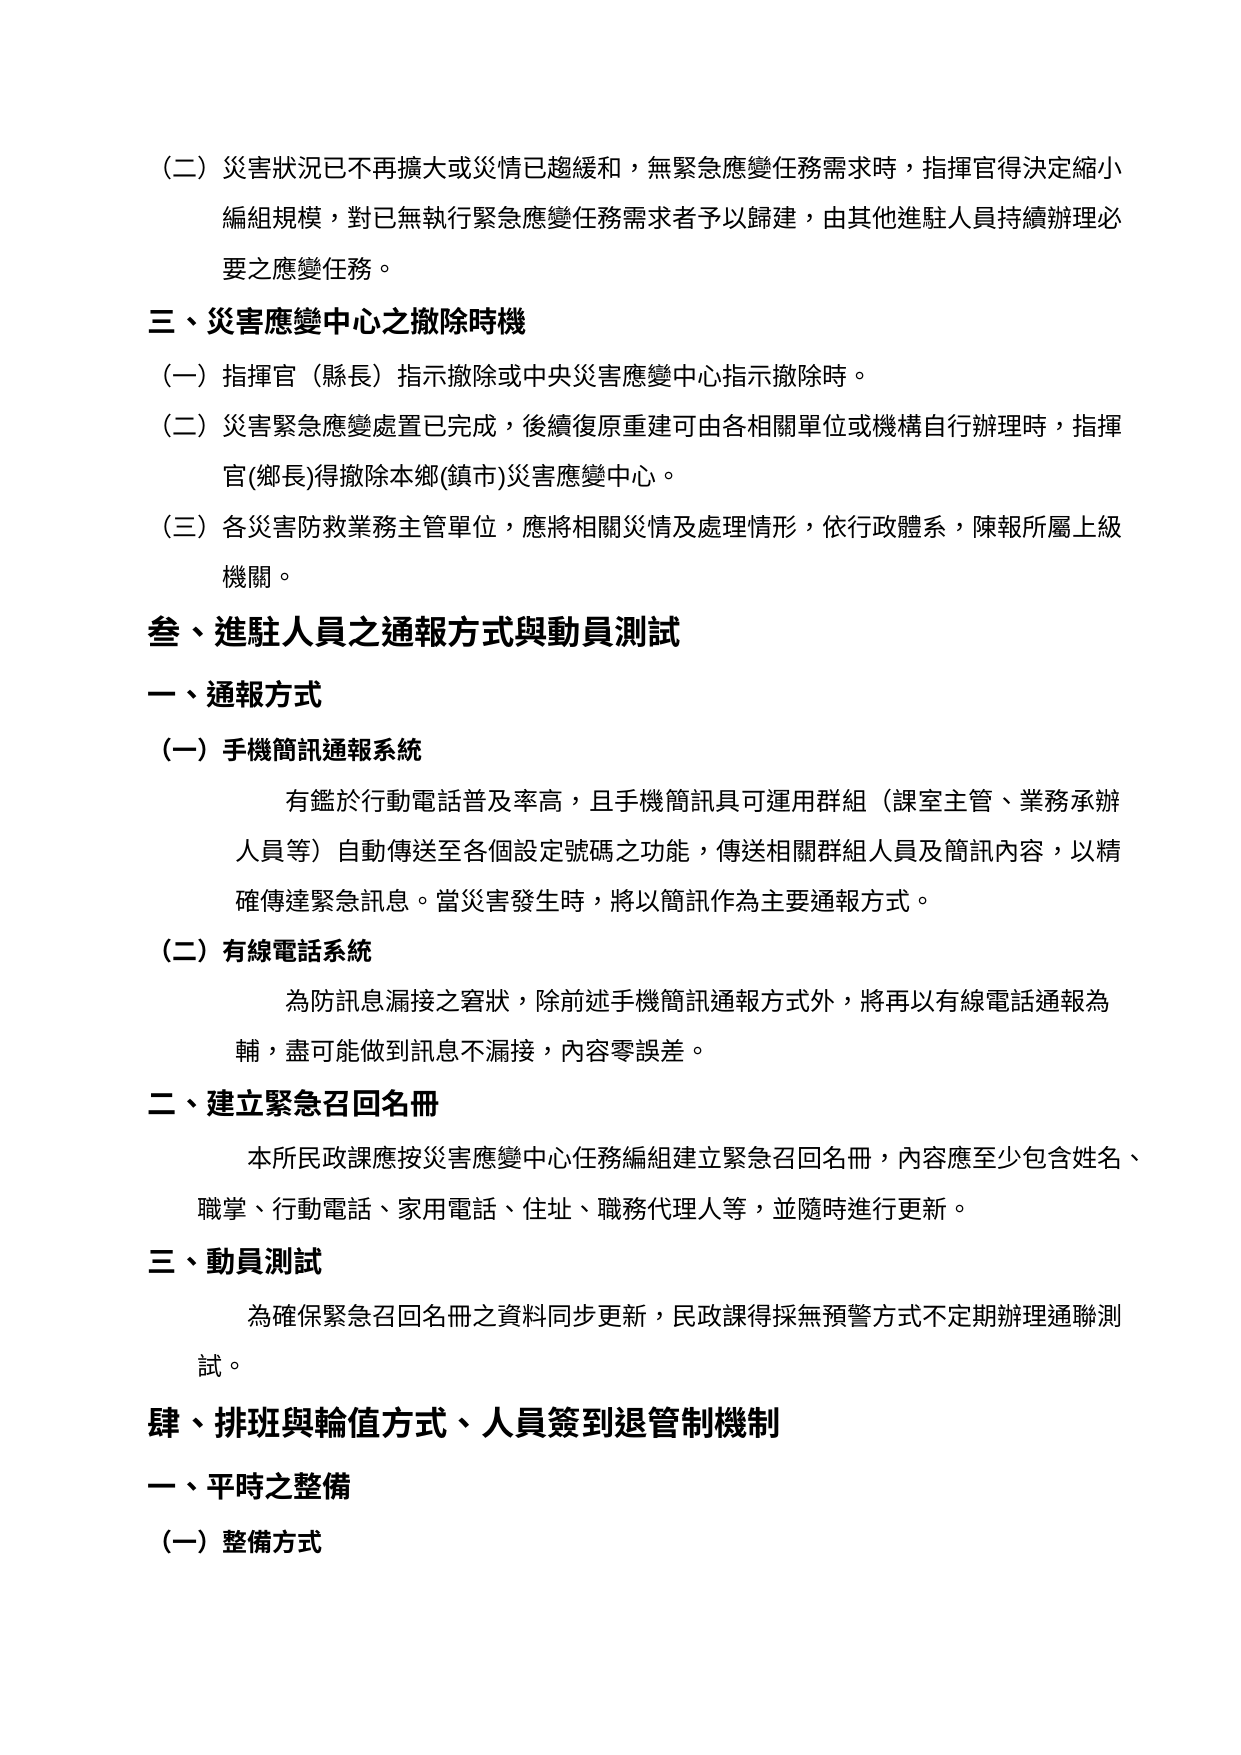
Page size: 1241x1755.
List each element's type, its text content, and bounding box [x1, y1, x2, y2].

subtitle （一）手機簡訊通報系統 [148, 731, 1186, 767]
subtitle 叁、進駐人員之通報方式與動員測試 [148, 607, 1186, 653]
text （三）各災害防救業務主管單位，應將相關災情及處理情形，依行政體系，陳報所屬上級機關。 [148, 507, 1123, 593]
text （一）指揮官（縣長）指示撤除或中央災害應變中心指示撤除時。 [148, 357, 1186, 393]
text （二）災害狀況已不再擴大或災情已趨緩和，無緊急應變任務需求時，指揮官得決定縮小編組規模，對已無執行緊急應變任務需求者予以歸建，由其他進駐人員持續辦理必要之應變任務。 [148, 148, 1123, 286]
text 為防訊息漏接之窘狀，除前述手機簡訊通報方式外，將再以有線電話通報為輔，盡可能做到訊息不漏接，內容零誤差。 [235, 982, 1123, 1068]
subtitle 一、通報方式 [148, 672, 1186, 714]
subtitle （一）整備方式 [148, 1522, 1186, 1558]
subtitle 三、動員測試 [148, 1240, 1186, 1280]
text 為確保緊急召回名冊之資料同步更新，民政課得採無預警方式不定期辦理通聯測試。 [198, 1297, 1123, 1383]
text 有鑑於行動電話普及率高，且手機簡訊具可運用群組（課室主管、業務承辦人員等）自動傳送至各個設定號碼之功能，傳送相關群組人員及簡訊內容，以精確傳達緊急訊息。當災害發生時，將以簡訊作為主要通報方式。 [235, 781, 1123, 917]
text 本所民政課應按災害應變中心任務編組建立緊急召回名冊，內容應至少包含姓名、職掌、行動電話、家用電話、住址、職務代理人等，並隨時進行更新。 [198, 1139, 1123, 1226]
subtitle 肆、排班與輪值方式、人員簽到退管制機制 [148, 1397, 1186, 1445]
subtitle 一、平時之整備 [148, 1464, 1186, 1506]
subtitle （二）有線電話系統 [148, 931, 1186, 968]
text （二）災害緊急應變處置已完成，後續復原重建可由各相關單位或機構自行辦理時，指揮官(鄉長)得撤除本鄉(鎮市)災害應變中心。 [148, 407, 1123, 493]
subtitle 二、建立緊急召回名冊 [148, 1082, 1186, 1122]
subtitle 三、災害應變中心之撤除時機 [148, 300, 1186, 340]
